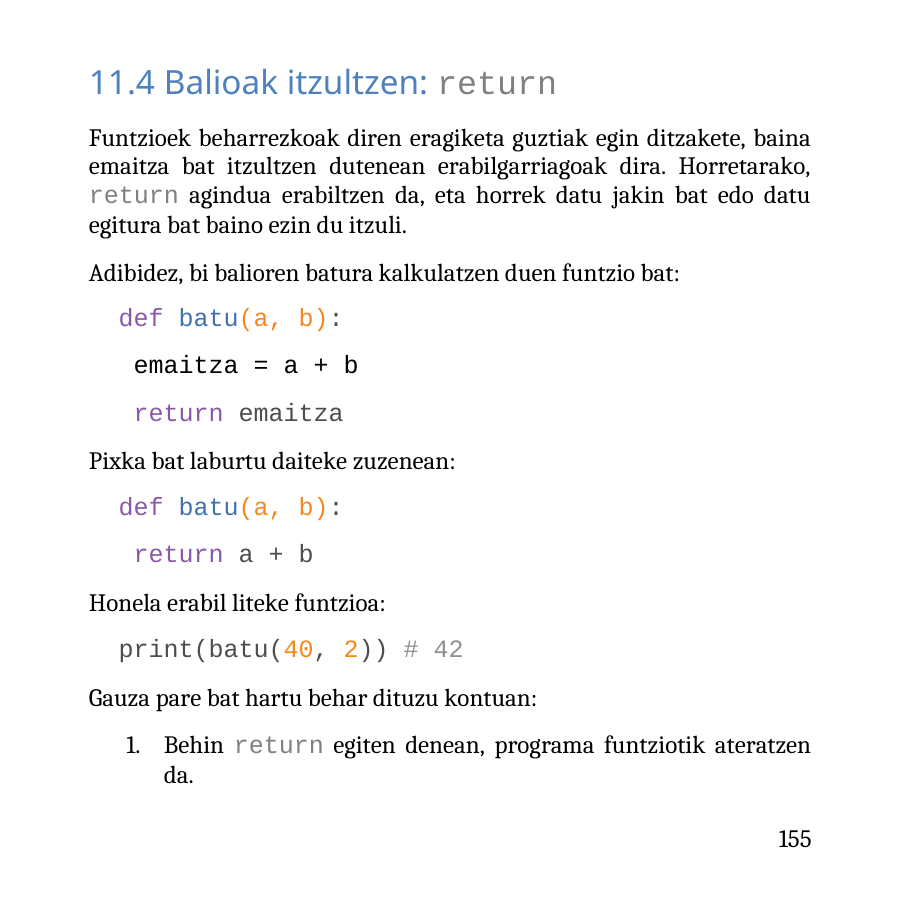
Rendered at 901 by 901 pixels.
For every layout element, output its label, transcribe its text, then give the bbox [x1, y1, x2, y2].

text emaitza = a + b [118, 353, 811, 381]
text return a + b [118, 542, 811, 570]
text Adibidez, bi balioren batura kalkulatzen duen funtzio bat: [89, 258, 811, 287]
text print(batu(40, 2)) # 42 [118, 636, 811, 665]
text Gauza pare bat hartu behar dituzu kontuan: [89, 683, 811, 712]
text Funtzioek beharrezkoak diren eragiketa guztiak egin ditzakete, baina emaitza bat itzultzen dutenean erabilgarriagoak dira. Horretarako, return agindua erabiltzen da, eta horrek datu jakin bat edo datu egitura bat baino ezin du itzuli. [89, 123, 811, 240]
text Honela erabil liteke funtzioa: [89, 589, 811, 618]
subtitle Balioak itzultzen: return [89, 59, 811, 105]
text return emaitza [118, 400, 811, 428]
list Behin return egiten denean, programa funtziotik ateratzen da. [126, 731, 811, 790]
text def batu(a, b): [118, 306, 811, 334]
text def batu(a, b): [118, 495, 811, 523]
text Pixka bat laburtu daiteke zuzenean: [89, 447, 811, 476]
